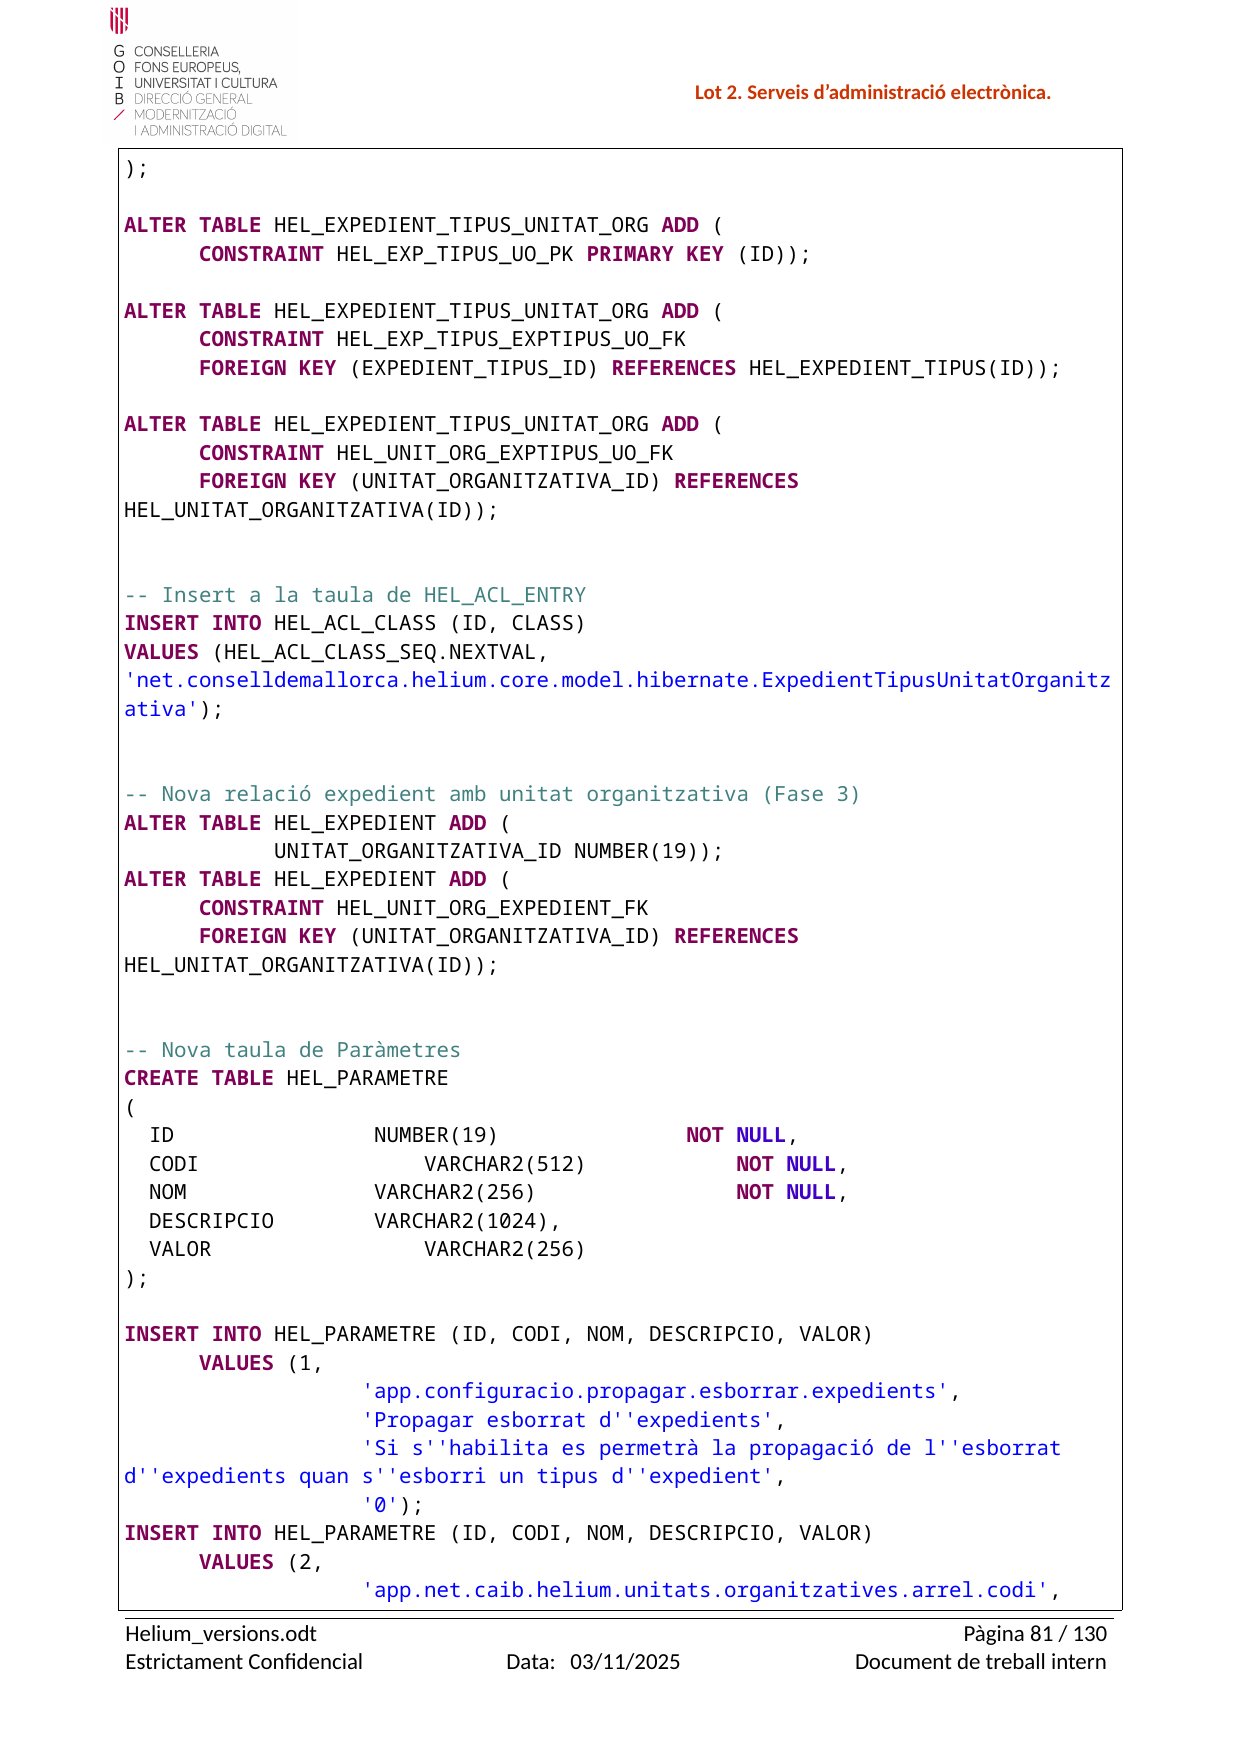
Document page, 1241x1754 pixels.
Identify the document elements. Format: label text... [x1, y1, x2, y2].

picture [100, 0, 297, 144]
table_header ); ALTER TABLE HEL_EXPEDIENT_TIPUS_UNITAT_ORG ADD ( CONSTRAINT HEL_EXP_TIPUS_UO_PK PRIMARY KEY (ID)); ALTER TABLE HEL_EXPEDIENT_TIPUS_UNITAT_ORG ADD ( CONSTRAINT HEL_EXP_TIPUS_EXPTIPUS_UO_FK FOREIGN KEY (EXPEDIENT_TIPUS_ID) REFERENCES HEL_EXPEDIENT_TIPUS(ID)); ALTER TABLE HEL_EXPEDIENT_TIPUS_UNITAT_ORG ADD ( CONSTRAINT HEL_UNIT_ORG_EXPTIPUS_UO_FK FOREIGN KEY (UNITAT_ORGANITZATIVA_ID) REFERENCES HEL_UNITAT_ORGANITZATIVA(ID)); -- Insert a la taula de HEL_ACL_ENTRY INSERT INTO HEL_ACL_CLASS (ID, CLASS) VALUES (HEL_ACL_CLASS_SEQ.NEXTVAL, 'net.conselldemallorca.helium.core.model.hibernate.ExpedientTipusUnitatOrganitzativa'); -- Nova relació expedient amb unitat organitzativa (Fase 3) ALTER TABLE HEL_EXPEDIENT ADD ( UNITAT_ORGANITZATIVA_ID NUMBER(19)); ALTER TABLE HEL_EXPEDIENT ADD ( CONSTRAINT HEL_UNIT_ORG_EXPEDIENT_FK FOREIGN KEY (UNITAT_ORGANITZATIVA_ID) REFERENCES HEL_UNITAT_ORGANITZATIVA(ID)); -- Nova taula de Paràmetres CREATE TABLE HEL_PARAMETRE ( ID NUMBER(19) NOT NULL, CODI VARCHAR2(512) NOT NULL, NOM VARCHAR2(256) NOT NULL, DESCRIPCIO VARCHAR2(1024), VALOR VARCHAR2(256) ); INSERT INTO HEL_PARAMETRE (ID, CODI, NOM, DESCRIPCIO, VALOR) VALUES (1, 'app.configuracio.propagar.esborrar.expedients', 'Propagar esborrat d''expedients', 'Si s''habilita es permetrà la propagació de l''esborrat d''expedients quan s''esborri un tipus d''expedient', '0'); INSERT INTO HEL_PARAMETRE (ID, CODI, NOM, DESCRIPCIO, VALOR) VALUES (2, 'app.net.caib.helium.unitats.organitzatives.arrel.codi', [119, 149, 1122, 1609]
